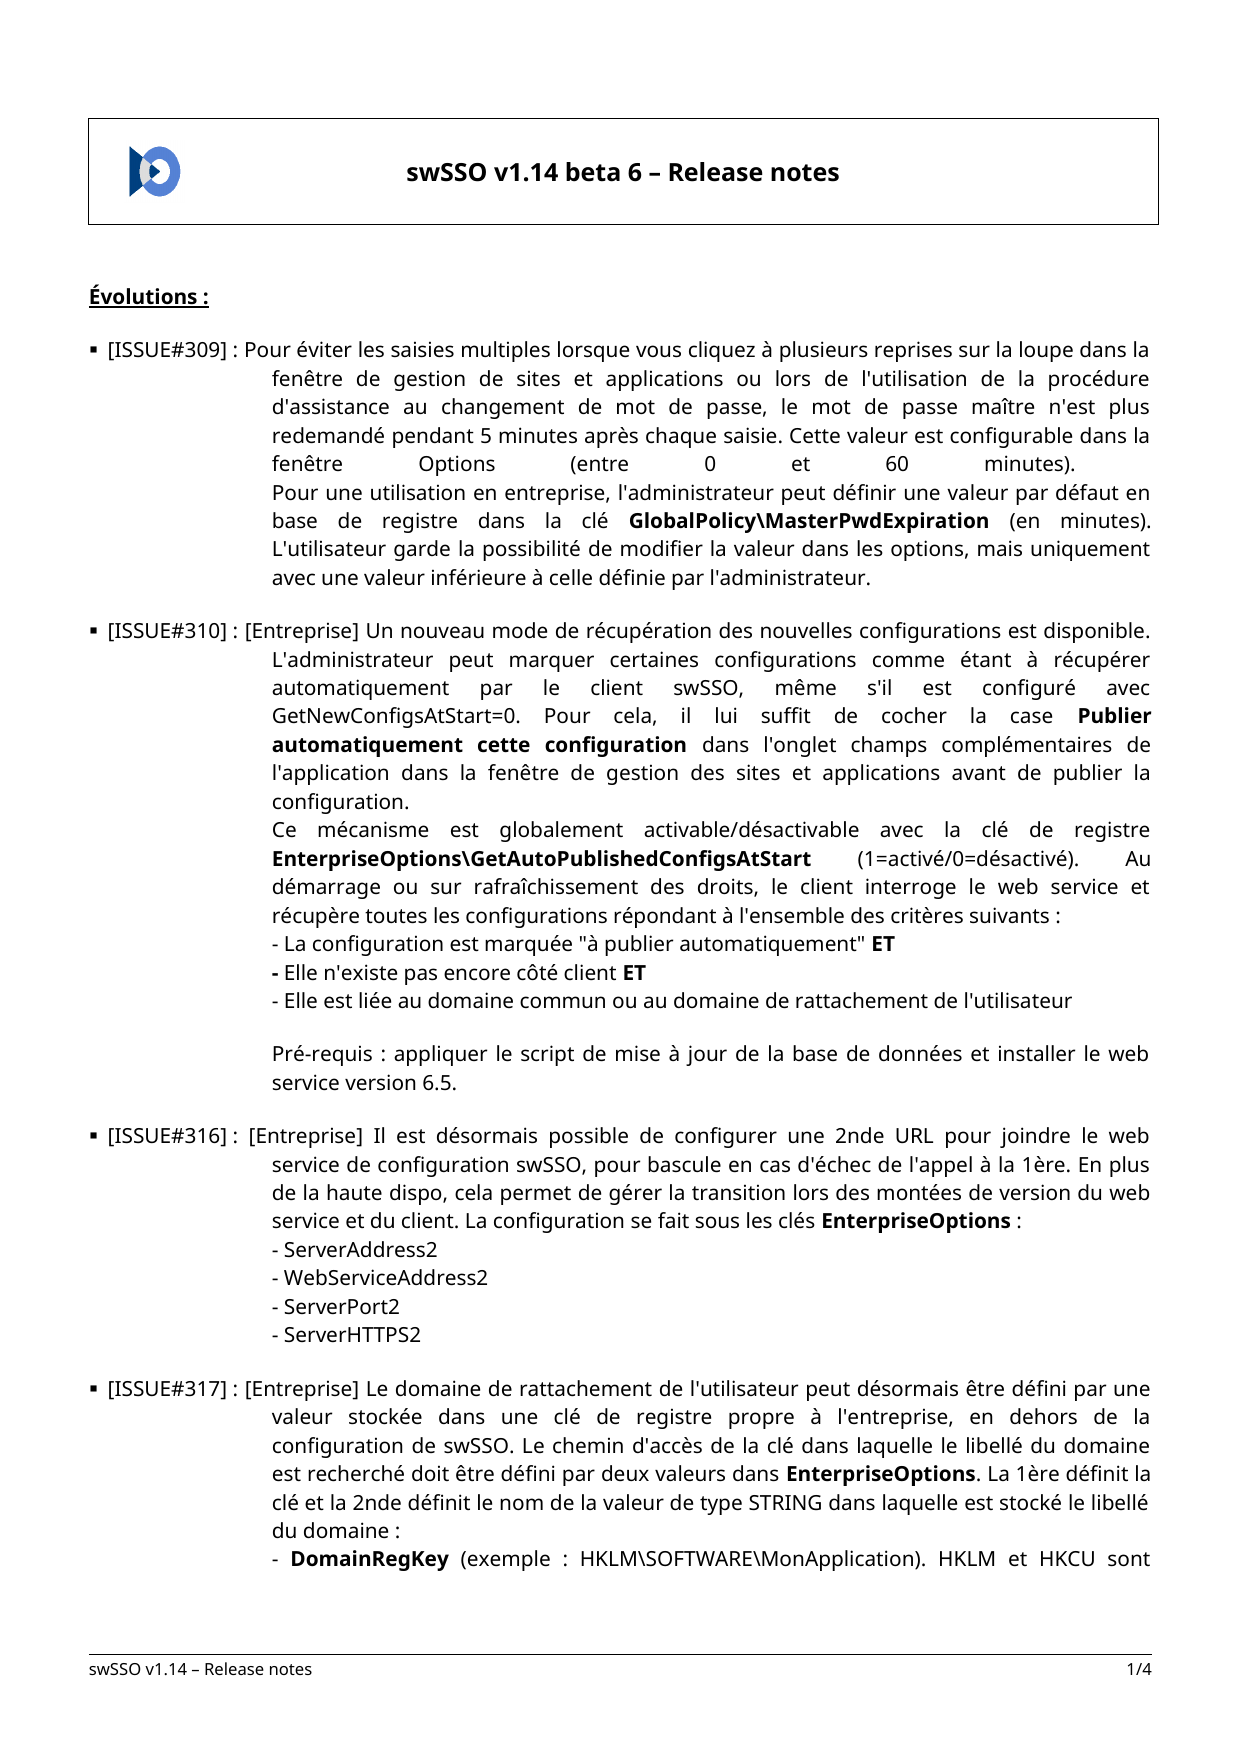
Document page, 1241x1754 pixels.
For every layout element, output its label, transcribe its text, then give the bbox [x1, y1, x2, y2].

table_header [1026, 119, 1158, 224]
list Pré-requis : appliquer le script de mise à jour de la base de données et installer le web service version 6.5. [89, 1039, 1152, 1096]
text Évolutions : [89, 282, 1152, 310]
picture [124, 140, 185, 203]
table_header [89, 119, 220, 224]
list [ISSUE#309] : Pour éviter les saisies multiples lorsque vous cliquez à plusieurs reprises sur la loupe dans la fenêtre de gestion de sites et applications ou lors de l'utilisation de la procédure d'assistance au changement de mot de passe, le mot de passe maître n'est plus redemandé pendant 5 minutes après chaque saisie. Cette valeur est configurable dans la fenêtre Options (entre 0 et 60 minutes). Pour une utilisation en entreprise, l'administrateur peut définir une valeur par défaut en base de registre dans la clé GlobalPolicy\MasterPwdExpiration (en minutes). L'utilisateur garde la possibilité de modifier la valeur dans les options, mais uniquement avec une valeur inférieure à celle définie par l'administrateur. [89, 335, 1152, 591]
list [ISSUE#316] : [Entreprise] Il est désormais possible de configurer une 2nde URL pour joindre le web service de configuration swSSO, pour bascule en cas d'échec de l'appel à la 1ère. En plus de la haute dispo, cela permet de gérer la transition lors des montées de version du web service et du client. La configuration se fait sous les clés EnterpriseOptions : - ServerAddress2 - WebServiceAddress2 - ServerPort2 - ServerHTTPS2 [89, 1121, 1152, 1349]
list [ISSUE#310] : [Entreprise] Un nouveau mode de récupération des nouvelles configurations est disponible. L'administrateur peut marquer certaines configurations comme étant à récupérer automatiquement par le client swSSO, même s'il est configuré avec GetNewConfigsAtStart=0. Pour cela, il lui suffit de cocher la case Publier automatiquement cette configuration dans l'onglet champs complémentaires de l'application dans la fenêtre de gestion des sites et applications avant de publier la configuration. Ce mécanisme est globalement activable/désactivable avec la clé de registre EnterpriseOptions\GetAutoPublishedConfigsAtStart (1=activé/0=désactivé). Au démarrage ou sur rafraîchissement des droits, le client interroge le web service et récupère toutes les configurations répondant à l'ensemble des critères suivants : - La configuration est marquée "à publier automatiquement" ET - Elle n'existe pas encore côté client ET - Elle est liée au domaine commun ou au domaine de rattachement de l'utilisateur [89, 616, 1152, 1014]
table_header swSSO v1.14 beta 6 – Release notes [220, 119, 1026, 224]
list [ISSUE#317] : [Entreprise] Le domaine de rattachement de l'utilisateur peut désormais être défini par une valeur stockée dans une clé de registre propre à l'entreprise, en dehors de la configuration de swSSO. Le chemin d'accès de la clé dans laquelle le libellé du domaine est recherché doit être défini par deux valeurs dans EnterpriseOptions. La 1ère définit la clé et la 2nde définit le nom de la valeur de type STRING dans laquelle est stocké le libellé du domaine : - DomainRegKey (exemple : HKLM\SOFTWARE\MonApplication). HKLM et HKCU sont [89, 1374, 1152, 1573]
